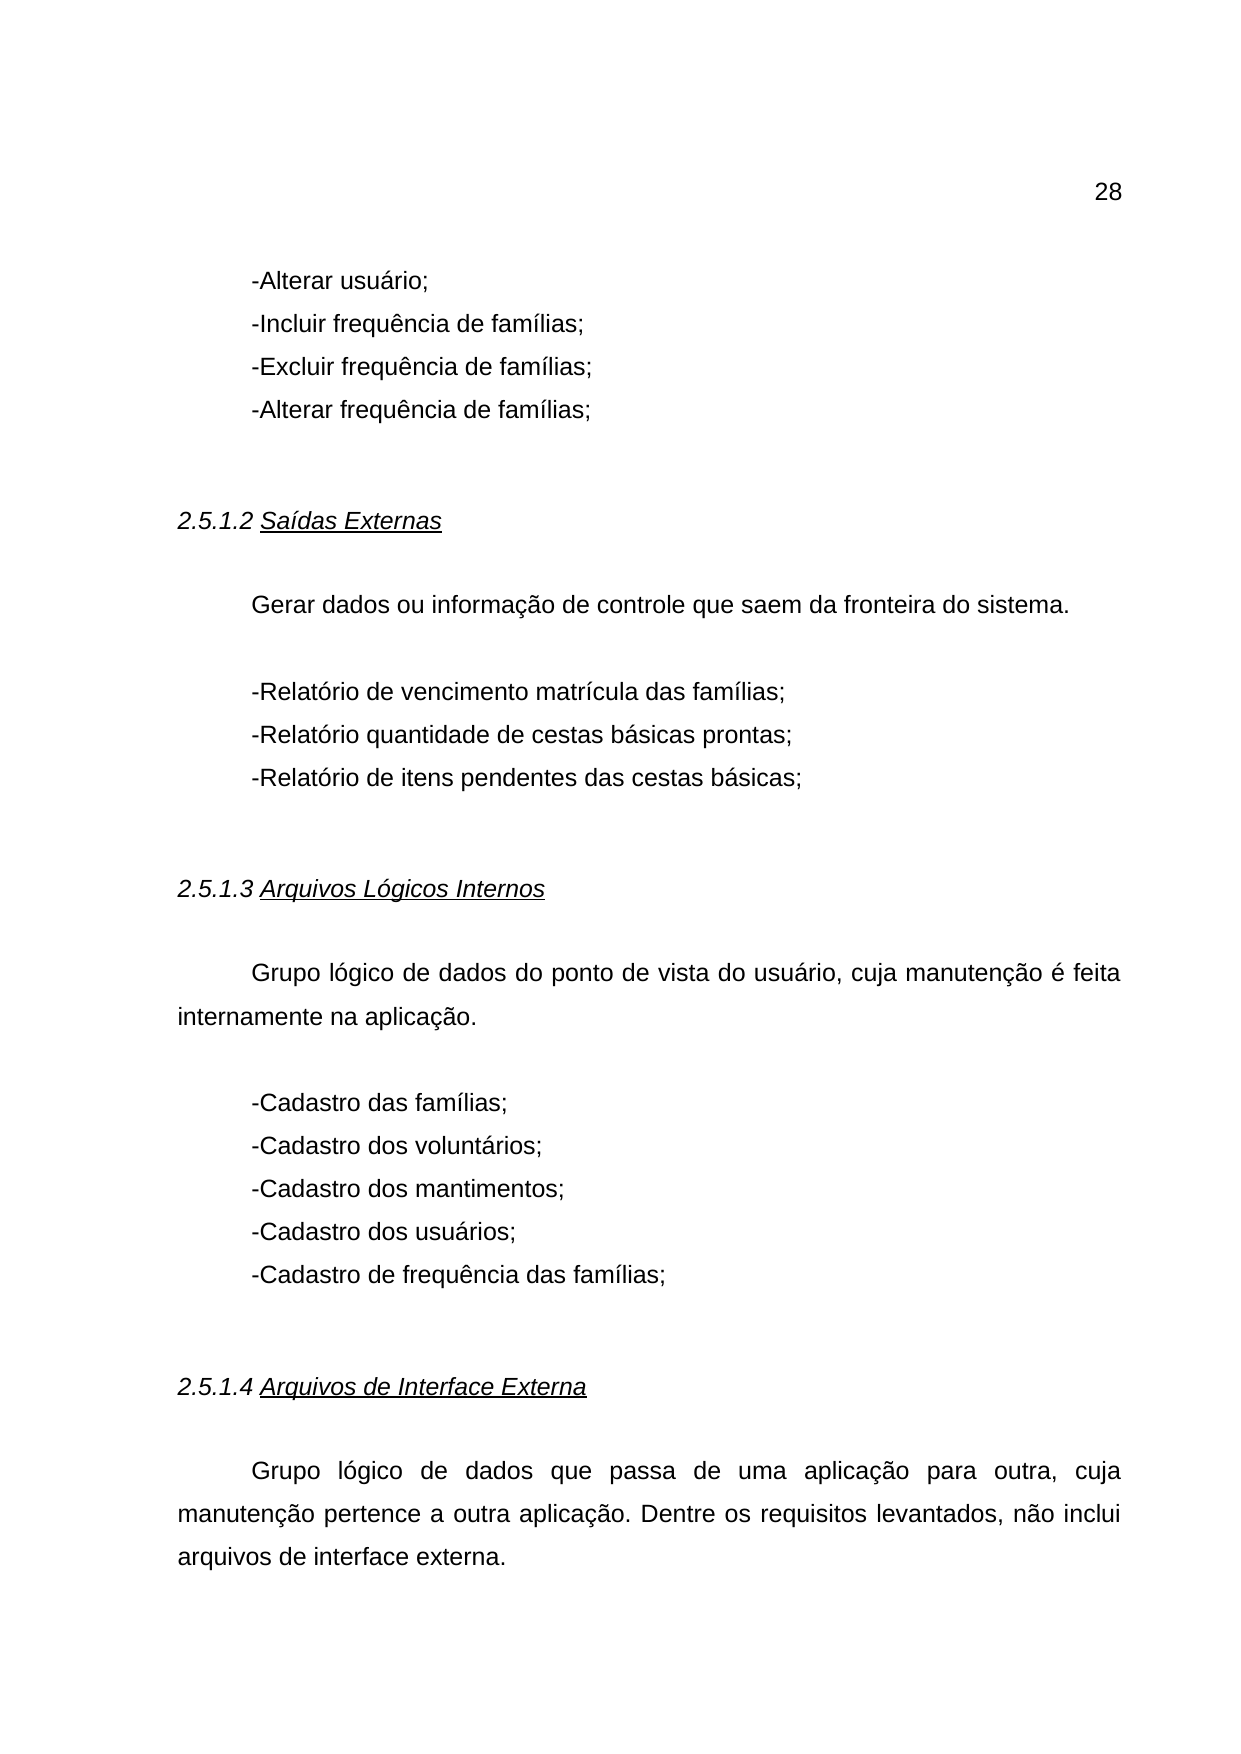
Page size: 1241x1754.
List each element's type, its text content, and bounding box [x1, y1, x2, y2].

subtitle 2.5.1.4 Arquivos de Interface Externa [177, 1372, 1122, 1400]
text Grupo lógico de dados que passa de uma aplicação para outra, cuja manutenção pertence a outra aplicação. Dentre os requisitos levantados, não inclui arquivos de interface externa. [177, 1456, 1122, 1571]
text -Relatório de vencimento matrícula das famílias; [177, 677, 1122, 706]
text -Alterar frequência de famílias; [177, 395, 1122, 424]
text -Alterar usuário; [177, 266, 1122, 294]
text -Cadastro de frequência das famílias; [177, 1260, 1122, 1289]
text -Cadastro das famílias; [177, 1088, 1122, 1117]
text -Cadastro dos mantimentos; [177, 1174, 1122, 1203]
text -Relatório de itens pendentes das cestas básicas; [177, 763, 1122, 792]
subtitle 2.5.1.2 Saídas Externas [177, 506, 1122, 535]
text -Cadastro dos usuários; [177, 1217, 1122, 1246]
subtitle 2.5.1.3 Arquivos Lógicos Internos [177, 874, 1122, 903]
text -Cadastro dos voluntários; [177, 1131, 1122, 1160]
text -Incluir frequência de famílias; [177, 309, 1122, 338]
text -Excluir frequência de famílias; [177, 352, 1122, 381]
text Grupo lógico de dados do ponto de vista do usuário, cuja manutenção é feita internamente na aplicação. [177, 958, 1122, 1030]
text Gerar dados ou informação de controle que saem da fronteira do sistema. [177, 591, 1122, 619]
text -Relatório quantidade de cestas básicas prontas; [177, 720, 1122, 749]
